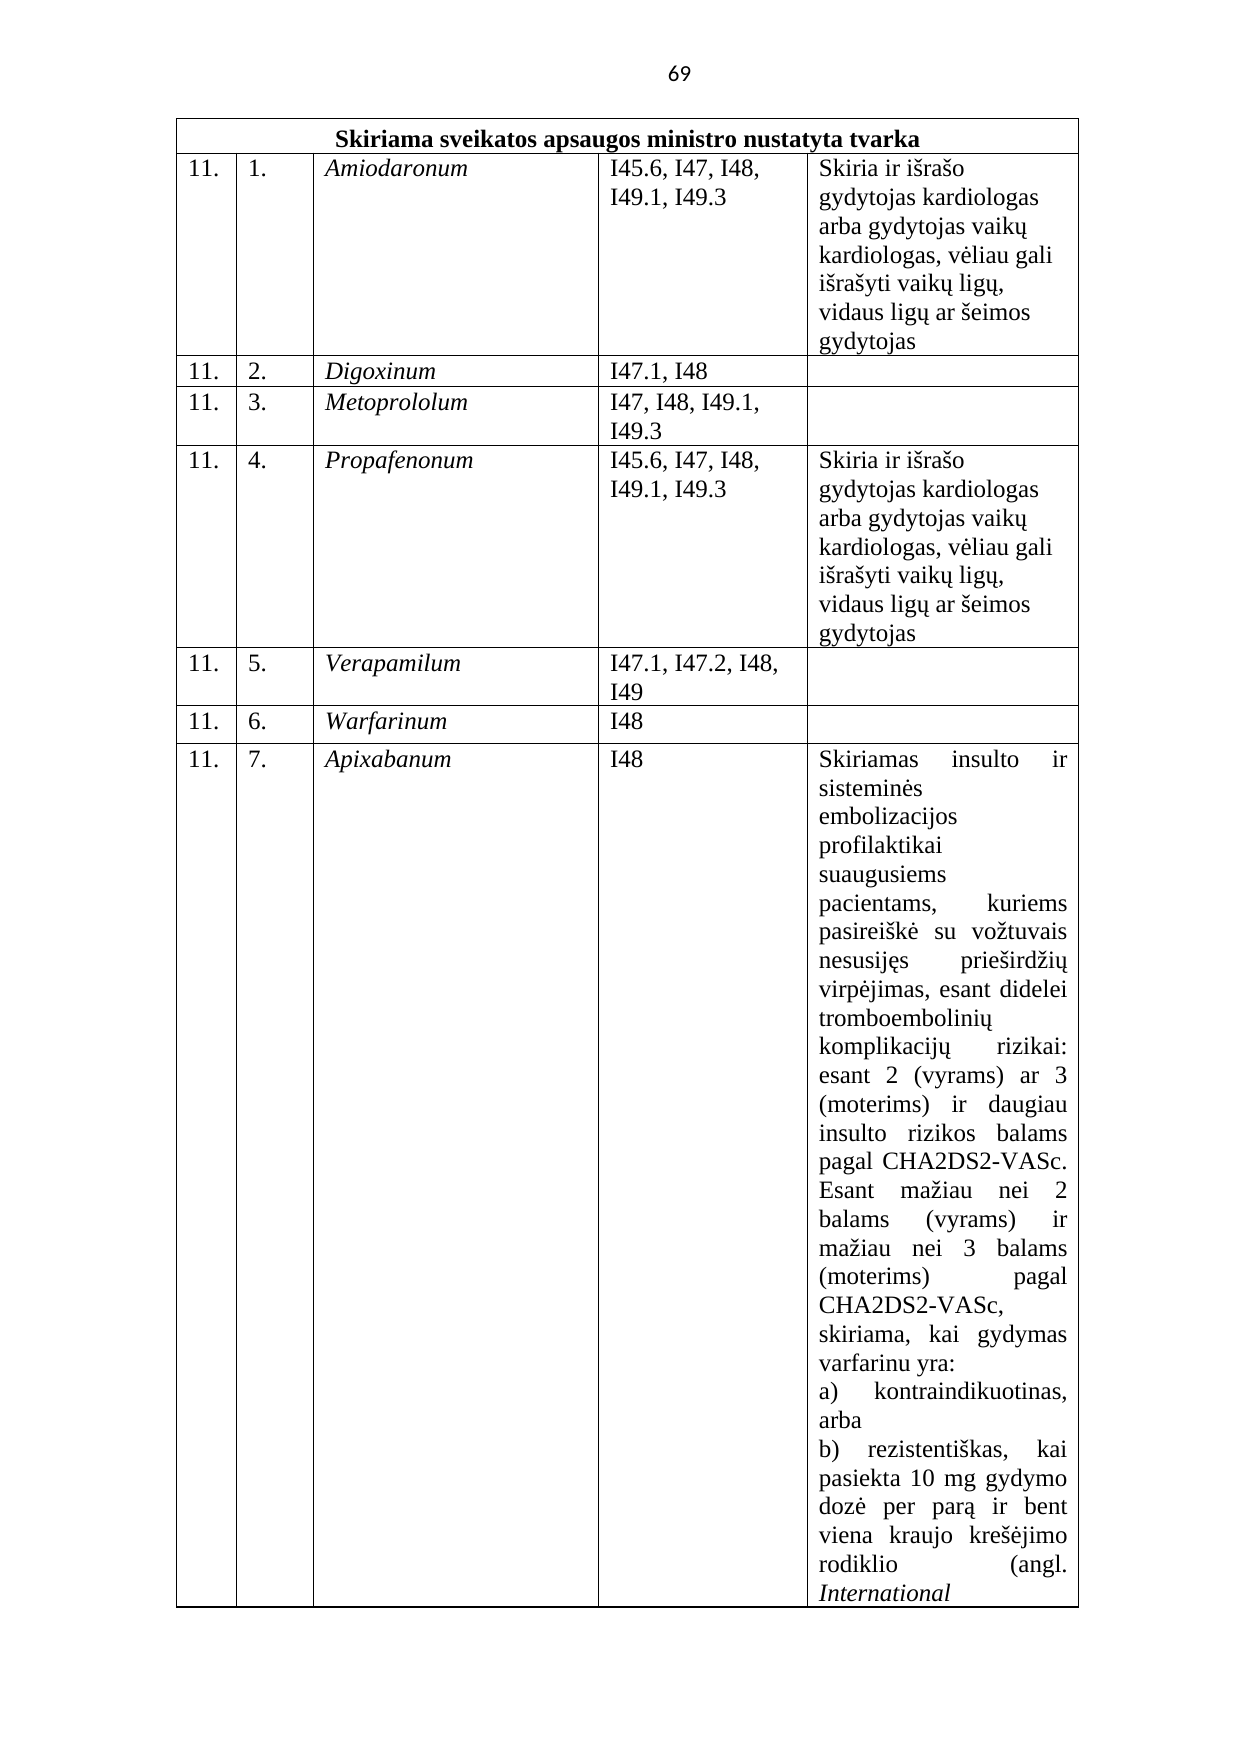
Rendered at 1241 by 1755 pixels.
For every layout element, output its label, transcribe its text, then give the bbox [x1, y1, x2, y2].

table_cell [1079, 355, 1083, 386]
table_cell [1099, 647, 1103, 705]
table_cell 11. [177, 744, 236, 1606]
table_cell Propafenonum [314, 446, 598, 647]
table_cell [1088, 153, 1093, 355]
table_cell 4. [237, 446, 313, 647]
table_cell [1099, 445, 1103, 647]
table_cell [1084, 647, 1088, 705]
table_cell I47.1, I48 [599, 356, 807, 386]
table_cell Skiria ir išrašo gydytojas kardiologas arba gydytojas vaikų kardiologas, vėliau gali išrašyti vaikų ligų, vidaus ligų ar šeimos gydytojas [808, 446, 1078, 647]
table_cell I47.1, I47.2, I48, I49 [599, 648, 807, 705]
table_cell Amiodaronum [314, 154, 598, 355]
table_cell [1103, 153, 1109, 355]
table_cell [1093, 153, 1099, 355]
table_cell Skiriamas insulto ir sisteminės embolizacijos profilaktikai suaugusiems pacientams, kuriems pasireiškė su vožtuvais nesusijęs prieširdžių virpėjimas, esant didelei tromboembolinių komplikacijų rizikai: esant 2 (vyrams) ar 3 (moterims) ir daugiau insulto rizikos balams pagal CHA2DS2-VASc. Esant mažiau nei 2 balams (vyrams) ir mažiau nei 3 balams (moterims) pagal CHA2DS2-VASc, skiriama, kai gydymas varfarinu yra: a) kontraindikuotinas, arba b) rezistentiškas, kai pasiekta 10 mg gydymo dozė per parą ir bent viena kraujo krešėjimo rodiklio (angl. International [808, 744, 1078, 1606]
table_cell [1109, 445, 1123, 647]
table_cell [1084, 743, 1088, 1606]
table_cell [1079, 705, 1083, 743]
table_cell 11. [177, 387, 236, 444]
table_cell I45.6, I47, I48, I49.1, I49.3 [599, 446, 807, 647]
table_cell [808, 706, 1078, 743]
table_cell [1084, 355, 1088, 386]
table_cell [1079, 445, 1083, 647]
table_cell [1103, 705, 1109, 743]
table_cell [1109, 647, 1123, 705]
table_cell Skiriama sveikatos apsaugos ministro nustatyta tvarka [177, 119, 1078, 152]
table_cell [1103, 386, 1109, 444]
table_cell [1088, 386, 1093, 444]
table_cell [1084, 386, 1088, 444]
table_cell [1109, 355, 1123, 386]
table_cell 11. [177, 706, 236, 743]
table_cell I47, I48, I49.1, I49.3 [599, 387, 807, 444]
table_cell 11. [177, 446, 236, 647]
table_cell [1084, 445, 1088, 647]
table_cell [1099, 386, 1103, 444]
table_cell [1079, 153, 1083, 355]
table_cell [1103, 118, 1109, 152]
table_cell [1103, 743, 1109, 1606]
table_cell [808, 356, 1078, 386]
table_cell [1093, 705, 1099, 743]
table_cell [1084, 705, 1088, 743]
table_cell [1093, 647, 1099, 705]
table_cell [1103, 647, 1109, 705]
table_cell [1084, 153, 1088, 355]
table_cell [1109, 153, 1123, 355]
table_cell [1109, 118, 1123, 152]
table_cell I45.6, I47, I48, I49.1, I49.3 [599, 154, 807, 355]
table_cell [1109, 705, 1123, 743]
table_cell [1099, 355, 1103, 386]
table_cell Verapamilum [314, 648, 598, 705]
table_cell I48 [599, 744, 807, 1606]
table_cell I48 [599, 706, 807, 743]
table_cell [1093, 445, 1099, 647]
table_cell [1093, 743, 1099, 1606]
table_cell 11. [177, 154, 236, 355]
table_cell 11. [177, 648, 236, 705]
table_cell [1088, 445, 1093, 647]
table_cell 6. [237, 706, 313, 743]
table_cell [1109, 743, 1123, 1606]
table_cell 7. [237, 744, 313, 1606]
table_cell [1099, 743, 1103, 1606]
table_cell [1099, 118, 1103, 152]
table_cell Skiria ir išrašo gydytojas kardiologas arba gydytojas vaikų kardiologas, vėliau gali išrašyti vaikų ligų, vidaus ligų ar šeimos gydytojas [808, 154, 1078, 355]
table_cell [1079, 743, 1083, 1606]
table_cell [1093, 386, 1099, 444]
table_cell 11. [177, 356, 236, 386]
table_cell [1099, 153, 1103, 355]
table_cell [808, 387, 1078, 444]
table_cell [1103, 355, 1109, 386]
table_cell 1. [237, 154, 313, 355]
table_cell [1088, 118, 1093, 152]
table_cell Apixabanum [314, 744, 598, 1606]
table_cell [1088, 355, 1093, 386]
table_cell [1079, 118, 1083, 152]
table_cell [1084, 118, 1088, 152]
table_cell Warfarinum [314, 706, 598, 743]
table_cell Metoprololum [314, 387, 598, 444]
table_cell [1109, 386, 1123, 444]
table_cell [1093, 118, 1099, 152]
table_cell [1103, 445, 1109, 647]
table_cell [808, 648, 1078, 705]
table_cell [1088, 743, 1093, 1606]
table_cell Digoxinum [314, 356, 598, 386]
table_cell [1099, 705, 1103, 743]
table_cell 3. [237, 387, 313, 444]
table_cell [1079, 386, 1083, 444]
table_cell 2. [237, 356, 313, 386]
table_cell 5. [237, 648, 313, 705]
table_cell [1093, 355, 1099, 386]
table_cell [1088, 647, 1093, 705]
table_cell [1079, 647, 1083, 705]
table_cell [1088, 705, 1093, 743]
